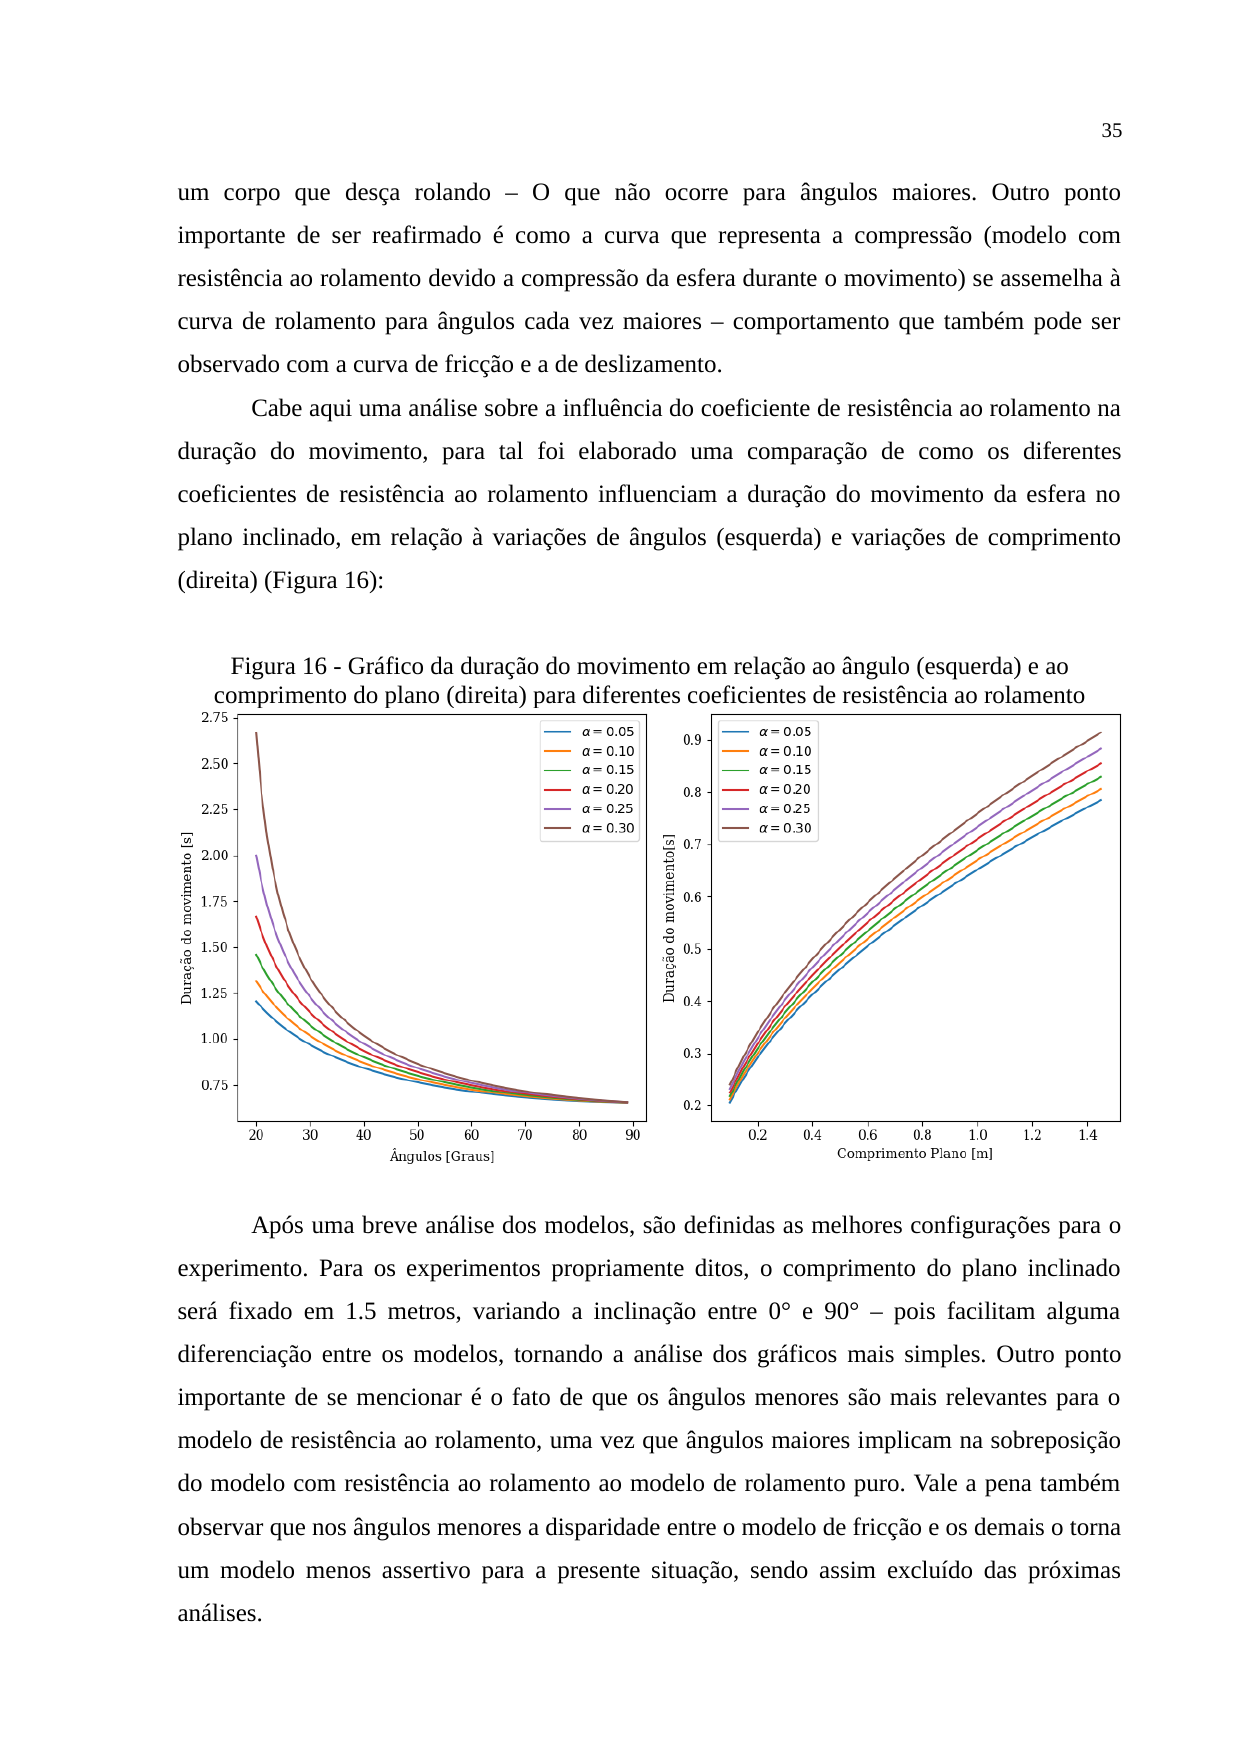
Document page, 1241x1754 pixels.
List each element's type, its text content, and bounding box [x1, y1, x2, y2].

text Cabe aqui uma análise sobre a influência do coeficiente de resistência ao rolamento na duração do movimento, para tal foi elaborado uma comparação de como os diferentes coeficientes de resistência ao rolamento influenciam a duração do movimento da esfera no plano inclinado, em relação à variações de ângulos (esquerda) e variações de comprimento (direita) (Figura 16): [177, 393, 1122, 594]
picture [177, 708, 1123, 1167]
text um corpo que desça rolando – O que não ocorre para ângulos maiores. Outro ponto importante de ser reafirmado é como a curva que representa a compressão (modelo com resistência ao rolamento devido a compressão da esfera durante o movimento) se assemelha à curva de rolamento para ângulos cada vez maiores – comportamento que também pode ser observado com a curva de fricção e a de deslizamento. [177, 177, 1122, 378]
text Figura 16 - Gráfico da duração do movimento em relação ao ângulo (esquerda) e ao comprimento do plano (direita) para diferentes coeficientes de resistência ao rolamento [177, 651, 1122, 708]
text Após uma breve análise dos modelos, são definidas as melhores configurações para o experimento. Para os experimentos propriamente ditos, o comprimento do plano inclinado será fixado em 1.5 metros, variando a inclinação entre 0° e 90° – pois facilitam alguma diferenciação entre os modelos, tornando a análise dos gráficos mais simples. Outro ponto importante de se mencionar é o fato de que os ângulos menores são mais relevantes para o modelo de resistência ao rolamento, uma vez que ângulos maiores implicam na sobreposição do modelo com resistência ao rolamento ao modelo de rolamento puro. Vale a pena também observar que nos ângulos menores a disparidade entre o modelo de fricção e os demais o torna um modelo menos assertivo para a presente situação, sendo assim excluído das próximas análises. [177, 1210, 1122, 1627]
